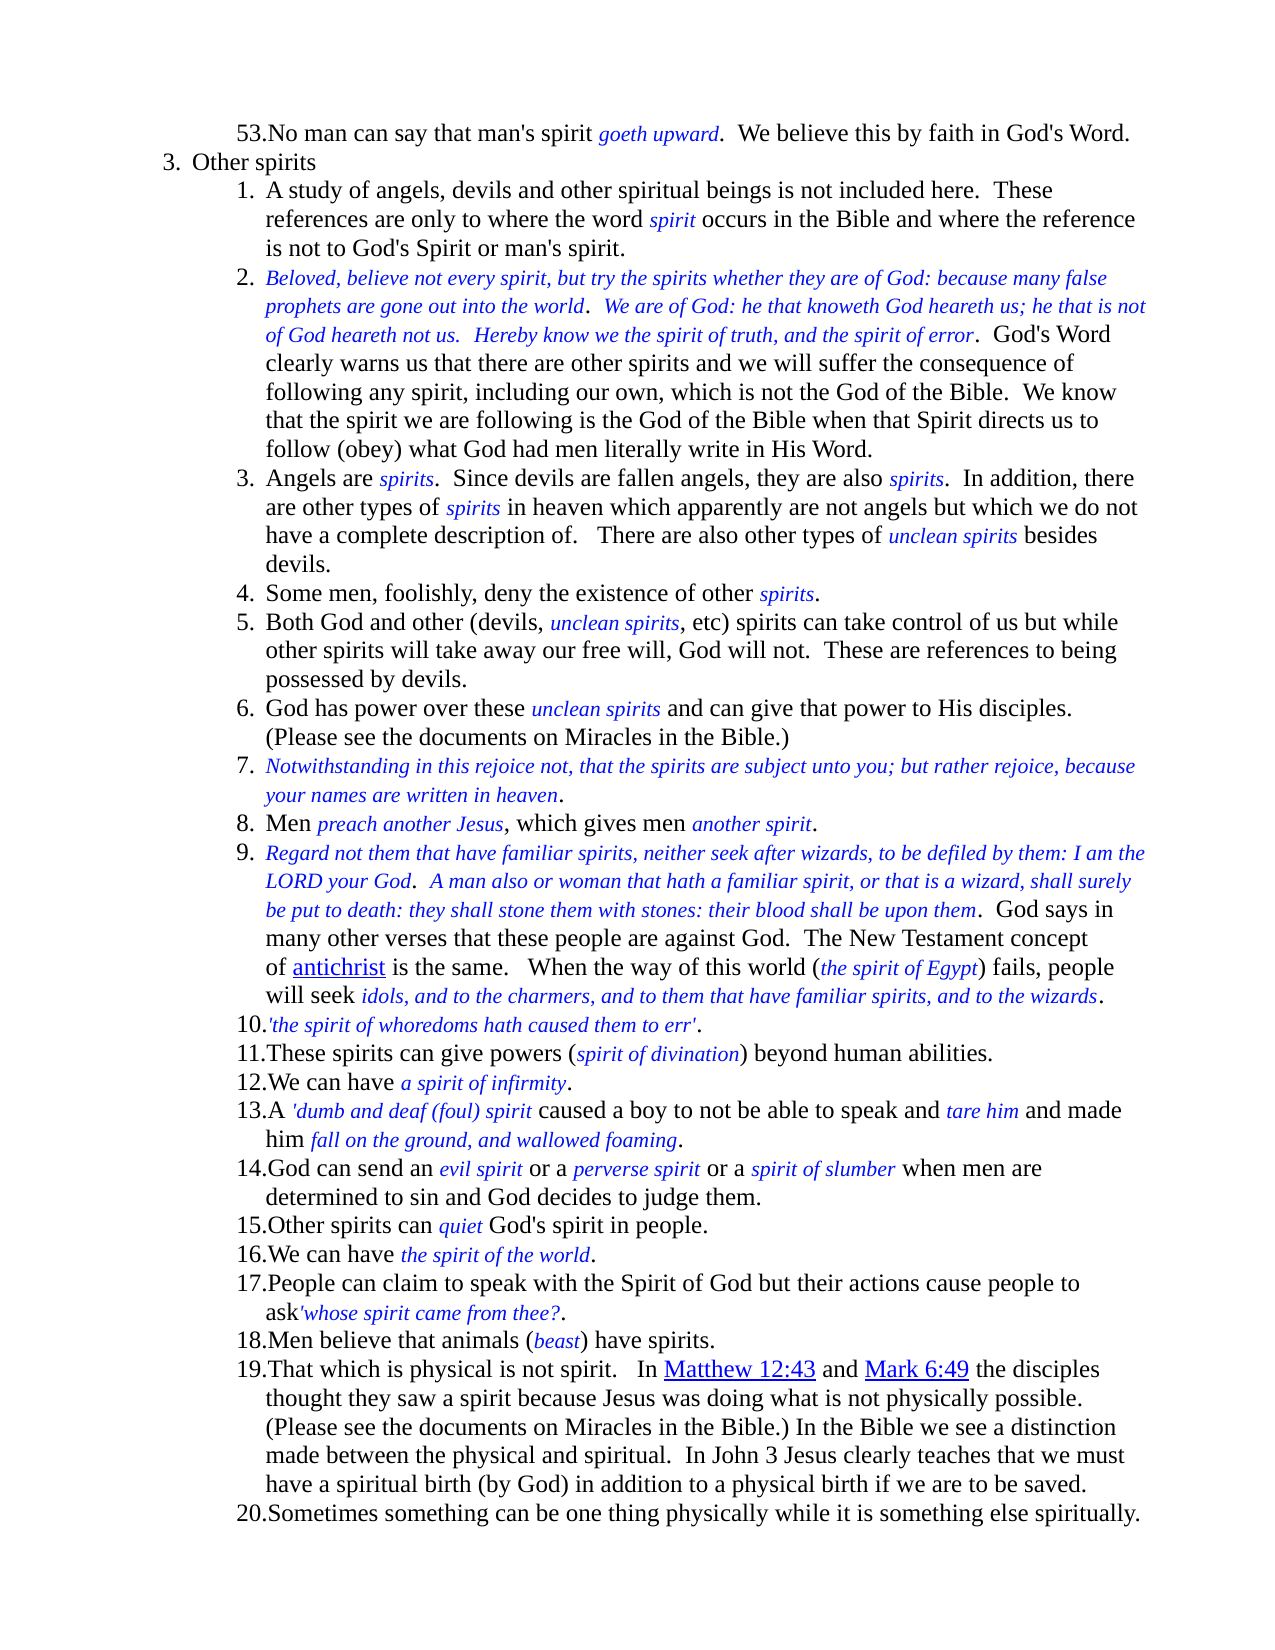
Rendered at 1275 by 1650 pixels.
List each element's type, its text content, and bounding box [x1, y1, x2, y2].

list A study of angels, devils and other spiritual beings is not included here. These references are only to where the word spirit occurs in the Bible and where the reference is not to God's Spirit or man's spirit. [236, 176, 1157, 262]
list No man can say that man's spirit goeth upward. We believe this by faith in God's Word. [236, 118, 1157, 147]
list People can claim to speak with the Spirit of God but their actions cause people to ask'whose spirit came from thee?. [236, 1268, 1157, 1326]
list Notwithstanding in this rejoice not, that the spirits are subject unto you; but rather rejoice, because your names are written in heaven. [236, 751, 1157, 808]
list These spirits can give powers (spirit of divination) beyond human abilities. [236, 1038, 1157, 1067]
list We can have a spirit of infirmity. [236, 1067, 1157, 1096]
list A 'dumb and deaf (foul) spirit caused a boy to not be able to speak and tare him and made him fall on the ground, and wallowed foaming. [236, 1096, 1157, 1153]
list Angels are spirits. Since devils are fallen angels, they are also spirits. In addition, there are other types of spirits in heaven which apparently are not angels but which we do not have a complete description of. There are also other types of unclean spirits besides devils. [236, 463, 1157, 578]
list We can have the spirit of the world. [236, 1239, 1157, 1268]
list 'the spirit of whoredoms hath caused them to err'. [236, 1009, 1157, 1038]
list Men believe that animals (beast) have spirits. [236, 1326, 1157, 1354]
list Other spirits [162, 147, 1157, 176]
list That which is physical is not spirit. In Matthew 12:43 and Mark 6:49 the disciples thought they saw a spirit because Jesus was doing what is not physically possible. (Please see the documents on Miracles in the Bible.) In the Bible we see a distinction made between the physical and spiritual. In John 3 Jesus clearly teaches that we must have a spiritual birth (by God) in addition to a physical birth if we are to be saved. [236, 1354, 1157, 1498]
list Regard not them that have familiar spirits, neither seek after wizards, to be defiled by them: I am the LORD your God. A man also or woman that hath a familiar spirit, or that is a wizard, shall surely be put to death: they shall stone them with stones: their blood shall be upon them. God says in many other verses that these people are against God. The New Testament concept of antichrist is the same. When the way of this world (the spirit of Egypt) fails, people will seek idols, and to the charmers, and to them that have familiar spirits, and to the wizards. [236, 837, 1157, 1009]
list Other spirits can quiet God's spirit in people. [236, 1211, 1157, 1239]
list Beloved, believe not every spirit, but try the spirits whether they are of God: because many false prophets are gone out into the world. We are of God: he that knoweth God heareth us; he that is not of God heareth not us. Hereby know we the spirit of truth, and the spirit of error. God's Word clearly warns us that there are other spirits and we will suffer the consequence of following any spirit, including our own, which is not the God of the Bible. We know that the spirit we are following is the God of the Bible when that Spirit directs us to follow (obey) what God had men literally write in His Word. [236, 262, 1157, 463]
list God has power over these unclean spirits and can give that power to His disciples. (Please see the documents on Miracles in the Bible.) [236, 693, 1157, 751]
list Sometimes something can be one thing physically while it is something else spiritually. [236, 1498, 1157, 1527]
list God can send an evil spirit or a perverse spirit or a spirit of slumber when men are determined to sin and God decides to judge them. [236, 1153, 1157, 1211]
list Both God and other (devils, unclean spirits, etc) spirits can take control of us but while other spirits will take away our free will, God will not. These are references to being possessed by devils. [236, 607, 1157, 693]
list Some men, foolishly, deny the existence of other spirits. [236, 578, 1157, 607]
list Men preach another Jesus, which gives men another spirit. [236, 808, 1157, 837]
